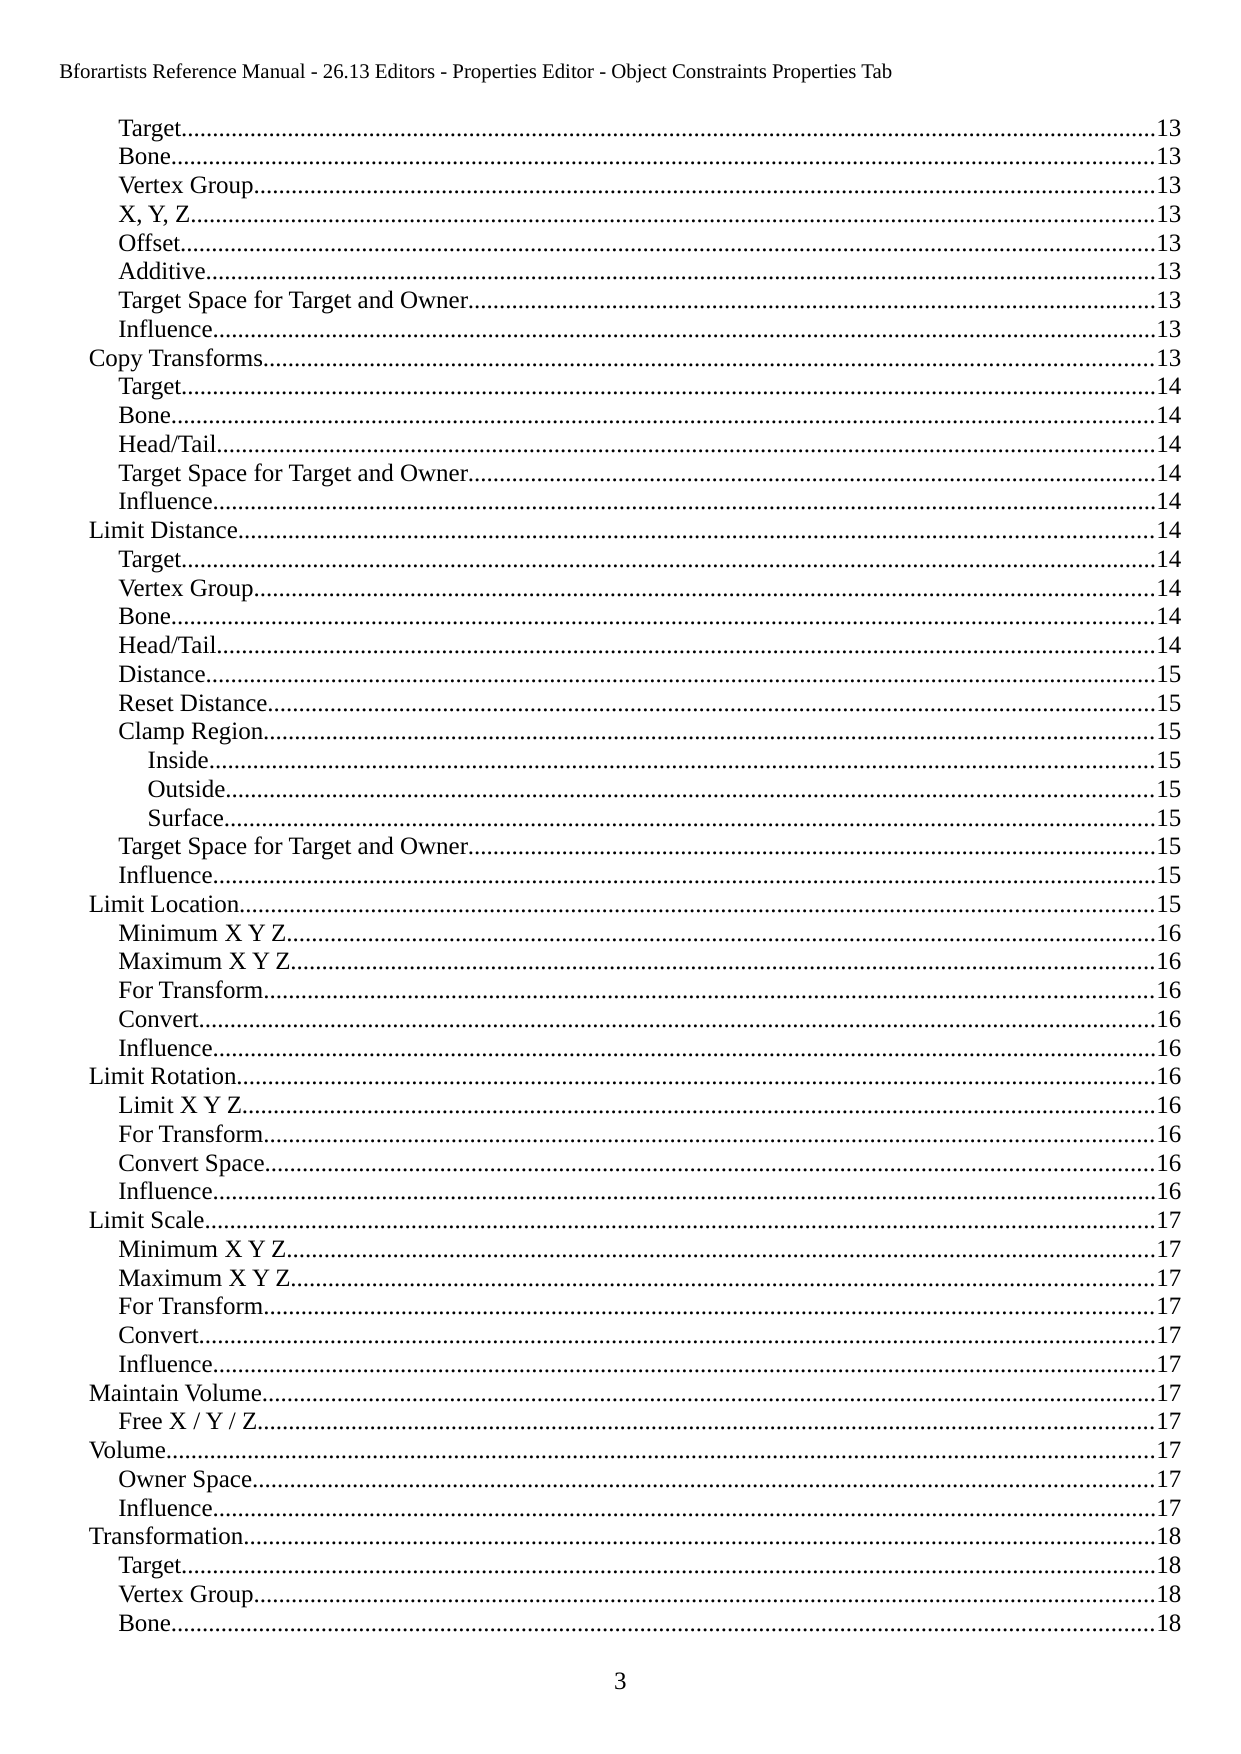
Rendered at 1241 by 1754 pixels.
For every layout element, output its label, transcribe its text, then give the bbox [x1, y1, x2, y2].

text X, Y, Z 13 [118, 199, 1181, 228]
text For Transform 16 [118, 1119, 1181, 1148]
text Limit X Y Z 16 [118, 1090, 1181, 1119]
text Bone 18 [118, 1608, 1181, 1636]
text Vertex Group 14 [118, 573, 1181, 601]
text Target Space for Target and Owner 13 [118, 285, 1181, 314]
text Influence 13 [118, 314, 1181, 343]
text Limit Rotation 16 [88, 1061, 1181, 1090]
text Convert 16 [118, 1004, 1181, 1033]
text Influence 16 [118, 1176, 1181, 1205]
text Free X / Y / Z 17 [118, 1406, 1181, 1435]
text Target 13 [118, 113, 1181, 141]
text Bone 14 [118, 601, 1181, 630]
text Vertex Group 13 [118, 170, 1181, 199]
text Minimum X Y Z 17 [118, 1234, 1181, 1263]
text Convert 17 [118, 1320, 1181, 1349]
text For Transform 16 [118, 975, 1181, 1004]
text Reset Distance 15 [118, 688, 1181, 716]
text Additive 13 [118, 256, 1181, 285]
text Vertex Group 18 [118, 1579, 1181, 1608]
text Target 14 [118, 371, 1181, 400]
text Distance 15 [118, 659, 1181, 688]
text Clamp Region 15 [118, 716, 1181, 745]
text Outside 15 [147, 774, 1181, 803]
text Influence 17 [118, 1493, 1181, 1521]
text Maintain Volume 17 [88, 1378, 1181, 1406]
text Inside 15 [147, 745, 1181, 774]
text Head/Tail 14 [118, 630, 1181, 659]
text Bone 13 [118, 141, 1181, 170]
text Head/Tail 14 [118, 429, 1181, 458]
text Target Space for Target and Owner 15 [118, 831, 1181, 860]
text Target 14 [118, 544, 1181, 573]
text Limit Distance 14 [88, 515, 1181, 544]
text For Transform 17 [118, 1291, 1181, 1320]
text Offset 13 [118, 228, 1181, 256]
text Maximum X Y Z 17 [118, 1263, 1181, 1291]
text Volume 17 [88, 1435, 1181, 1464]
text Bone 14 [118, 400, 1181, 429]
text Influence 14 [118, 486, 1181, 515]
text Owner Space 17 [118, 1464, 1181, 1493]
text Limit Location 15 [88, 889, 1181, 918]
text Transformation 18 [88, 1521, 1181, 1550]
text Influence 17 [118, 1349, 1181, 1378]
text Target 18 [118, 1550, 1181, 1579]
text Target Space for Target and Owner 14 [118, 458, 1181, 486]
text Influence 15 [118, 860, 1181, 889]
text Maximum X Y Z 16 [118, 946, 1181, 975]
text Influence 16 [118, 1033, 1181, 1061]
text Convert Space 16 [118, 1148, 1181, 1176]
text Surface 15 [147, 803, 1181, 831]
text Copy Transforms 13 [88, 343, 1181, 371]
text Limit Scale 17 [88, 1205, 1181, 1234]
text Minimum X Y Z 16 [118, 918, 1181, 946]
